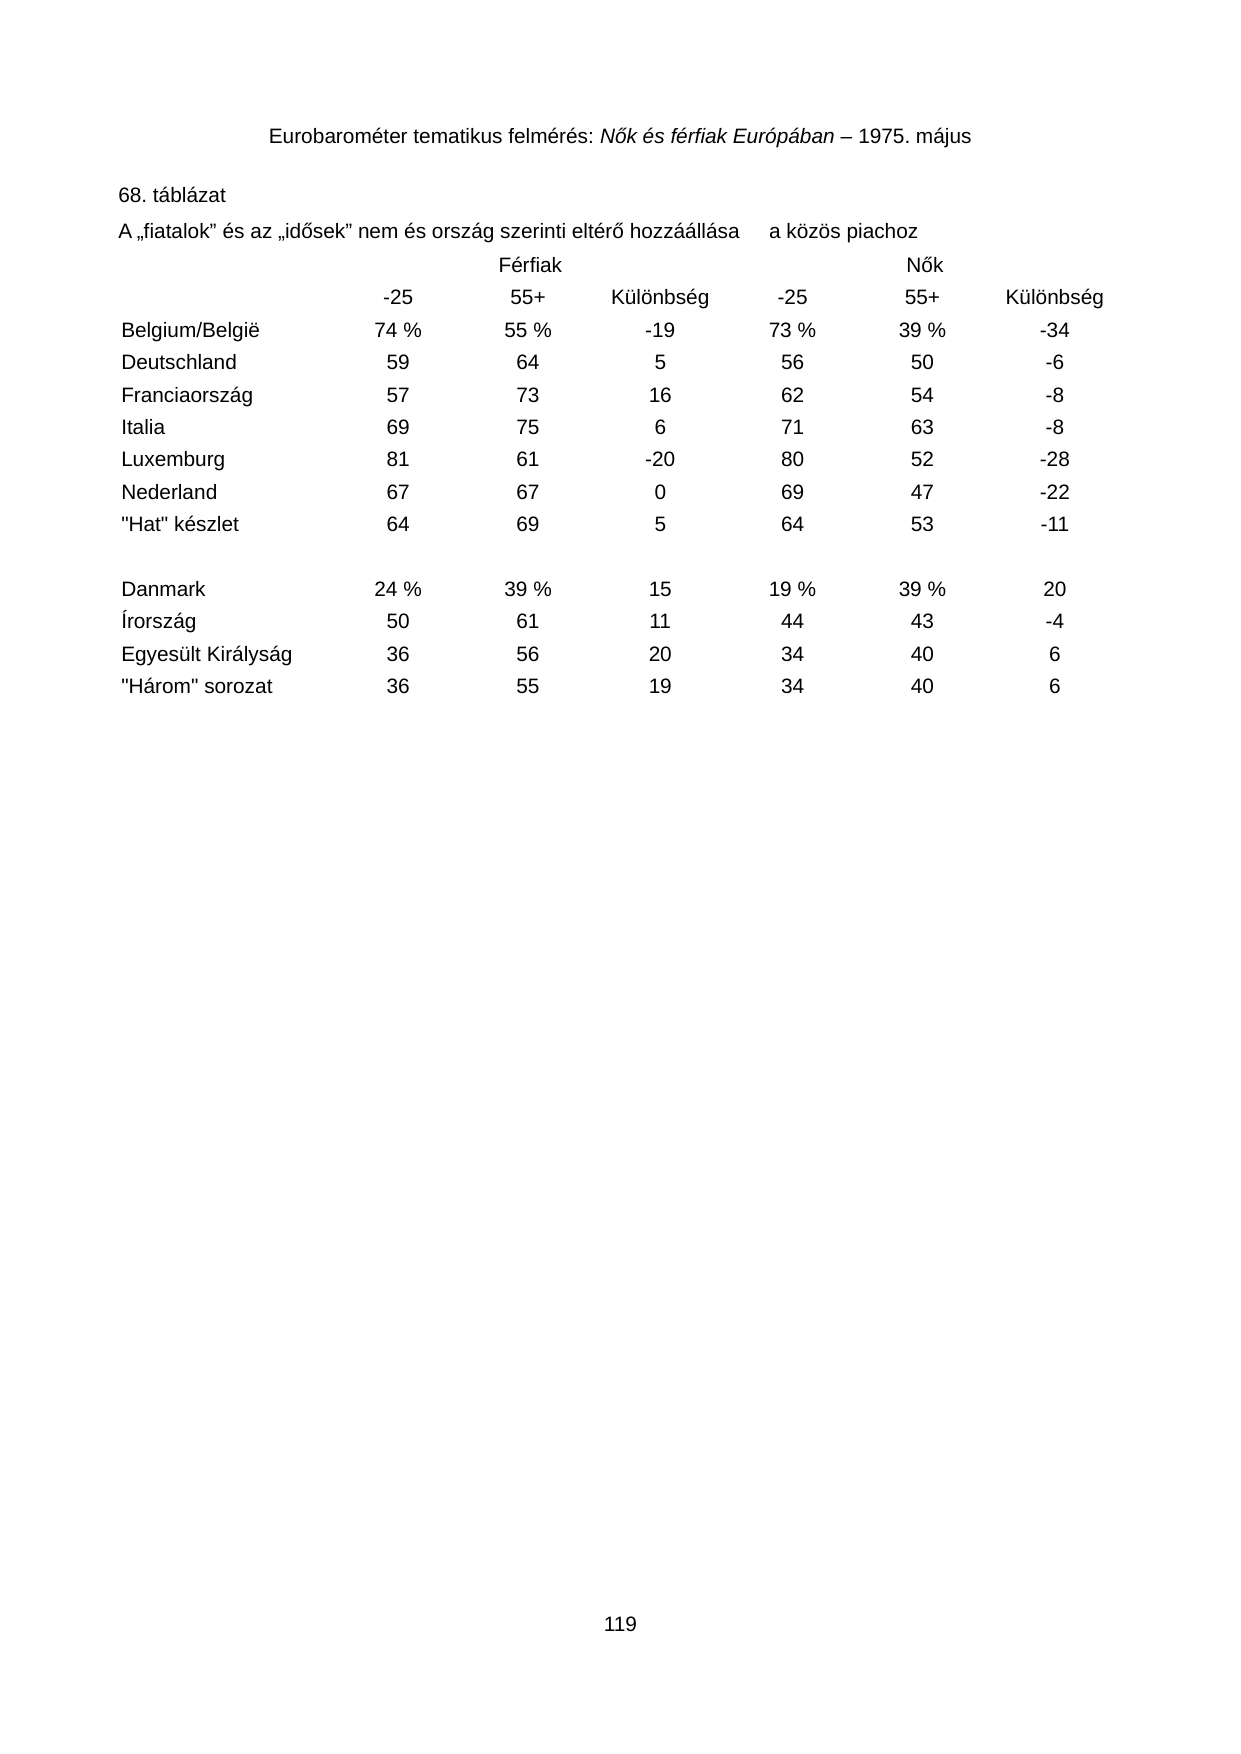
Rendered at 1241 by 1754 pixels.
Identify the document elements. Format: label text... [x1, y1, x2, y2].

table_cell 61 [463, 443, 593, 475]
table_cell 69 [333, 411, 463, 443]
table_cell "Hat" készlet [118, 508, 333, 540]
table_cell 5 [593, 508, 727, 540]
table_cell 47 [857, 475, 987, 508]
table_cell 69 [727, 475, 857, 508]
table_cell 16 [593, 378, 727, 411]
table_cell 52 [857, 443, 987, 475]
table_cell 19 [593, 670, 727, 702]
table_cell [857, 540, 987, 573]
table_cell 61 [463, 605, 593, 637]
table_cell 19 % [727, 573, 857, 605]
table_cell -25 [333, 281, 463, 313]
table_cell Nederland [118, 475, 333, 508]
table_cell 6 [593, 411, 727, 443]
table_header [118, 249, 333, 281]
table_cell 40 [857, 638, 987, 670]
table_cell 62 [727, 378, 857, 411]
table_cell 64 [463, 346, 593, 378]
table_cell 40 [857, 670, 987, 702]
table_cell Franciaország [118, 378, 333, 411]
table_cell 44 [727, 605, 857, 637]
table_cell [118, 540, 333, 573]
table_cell "Három" sorozat [118, 670, 333, 702]
table_cell 73 % [727, 314, 857, 346]
table_cell -34 [987, 314, 1122, 346]
table_cell 55+ [463, 281, 593, 313]
text 68. táblázat [118, 183, 1122, 207]
table_cell 54 [857, 378, 987, 411]
table_cell 57 [333, 378, 463, 411]
text A „fiatalok” és az „idősek” nem és ország szerinti eltérő hozzáállása a közös piachoz [118, 219, 1122, 243]
table_cell [333, 540, 463, 573]
table_cell 73 [463, 378, 593, 411]
table_cell 39 % [857, 314, 987, 346]
table_cell 5 [593, 346, 727, 378]
table_cell 55 % [463, 314, 593, 346]
table_cell -19 [593, 314, 727, 346]
table_cell 36 [333, 670, 463, 702]
table_cell Különbség [593, 281, 727, 313]
table_cell [463, 540, 593, 573]
table_cell -8 [987, 411, 1122, 443]
table_cell 55 [463, 670, 593, 702]
table_cell -8 [987, 378, 1122, 411]
table_cell Belgium/België [118, 314, 333, 346]
table_cell 6 [987, 670, 1122, 702]
table_cell 53 [857, 508, 987, 540]
table_cell 20 [593, 638, 727, 670]
table_cell 64 [727, 508, 857, 540]
table_cell 0 [593, 475, 727, 508]
table_cell 6 [987, 638, 1122, 670]
table_cell 56 [727, 346, 857, 378]
table_cell -6 [987, 346, 1122, 378]
table_cell 63 [857, 411, 987, 443]
table_cell 71 [727, 411, 857, 443]
table_cell [118, 281, 333, 313]
table_cell [987, 540, 1122, 573]
table_cell 75 [463, 411, 593, 443]
table_cell 36 [333, 638, 463, 670]
table_cell 69 [463, 508, 593, 540]
table_cell 39 % [463, 573, 593, 605]
table_cell 39 % [857, 573, 987, 605]
table_cell [727, 540, 857, 573]
table_cell -11 [987, 508, 1122, 540]
table_cell 50 [333, 605, 463, 637]
table_cell -28 [987, 443, 1122, 475]
table_cell 67 [463, 475, 593, 508]
table_cell Italia [118, 411, 333, 443]
table_cell 50 [857, 346, 987, 378]
table_cell Deutschland [118, 346, 333, 378]
table_cell 80 [727, 443, 857, 475]
table_header Nők [727, 249, 1122, 281]
table_cell 34 [727, 670, 857, 702]
table_cell Luxemburg [118, 443, 333, 475]
table_cell 59 [333, 346, 463, 378]
table_cell 43 [857, 605, 987, 637]
table_cell 11 [593, 605, 727, 637]
table_cell -20 [593, 443, 727, 475]
table_cell 56 [463, 638, 593, 670]
table_cell [593, 540, 727, 573]
table_header Férfiak [333, 249, 727, 281]
table_cell 74 % [333, 314, 463, 346]
table_cell 15 [593, 573, 727, 605]
table_cell Különbség [987, 281, 1122, 313]
table_cell 20 [987, 573, 1122, 605]
table_cell 64 [333, 508, 463, 540]
table_cell 81 [333, 443, 463, 475]
table_cell Írország [118, 605, 333, 637]
table_cell 55+ [857, 281, 987, 313]
table_cell 34 [727, 638, 857, 670]
table_cell Egyesült Királyság [118, 638, 333, 670]
table_cell Danmark [118, 573, 333, 605]
table_cell -25 [727, 281, 857, 313]
table_cell 24 % [333, 573, 463, 605]
table_cell -4 [987, 605, 1122, 637]
table_cell 67 [333, 475, 463, 508]
table_cell -22 [987, 475, 1122, 508]
